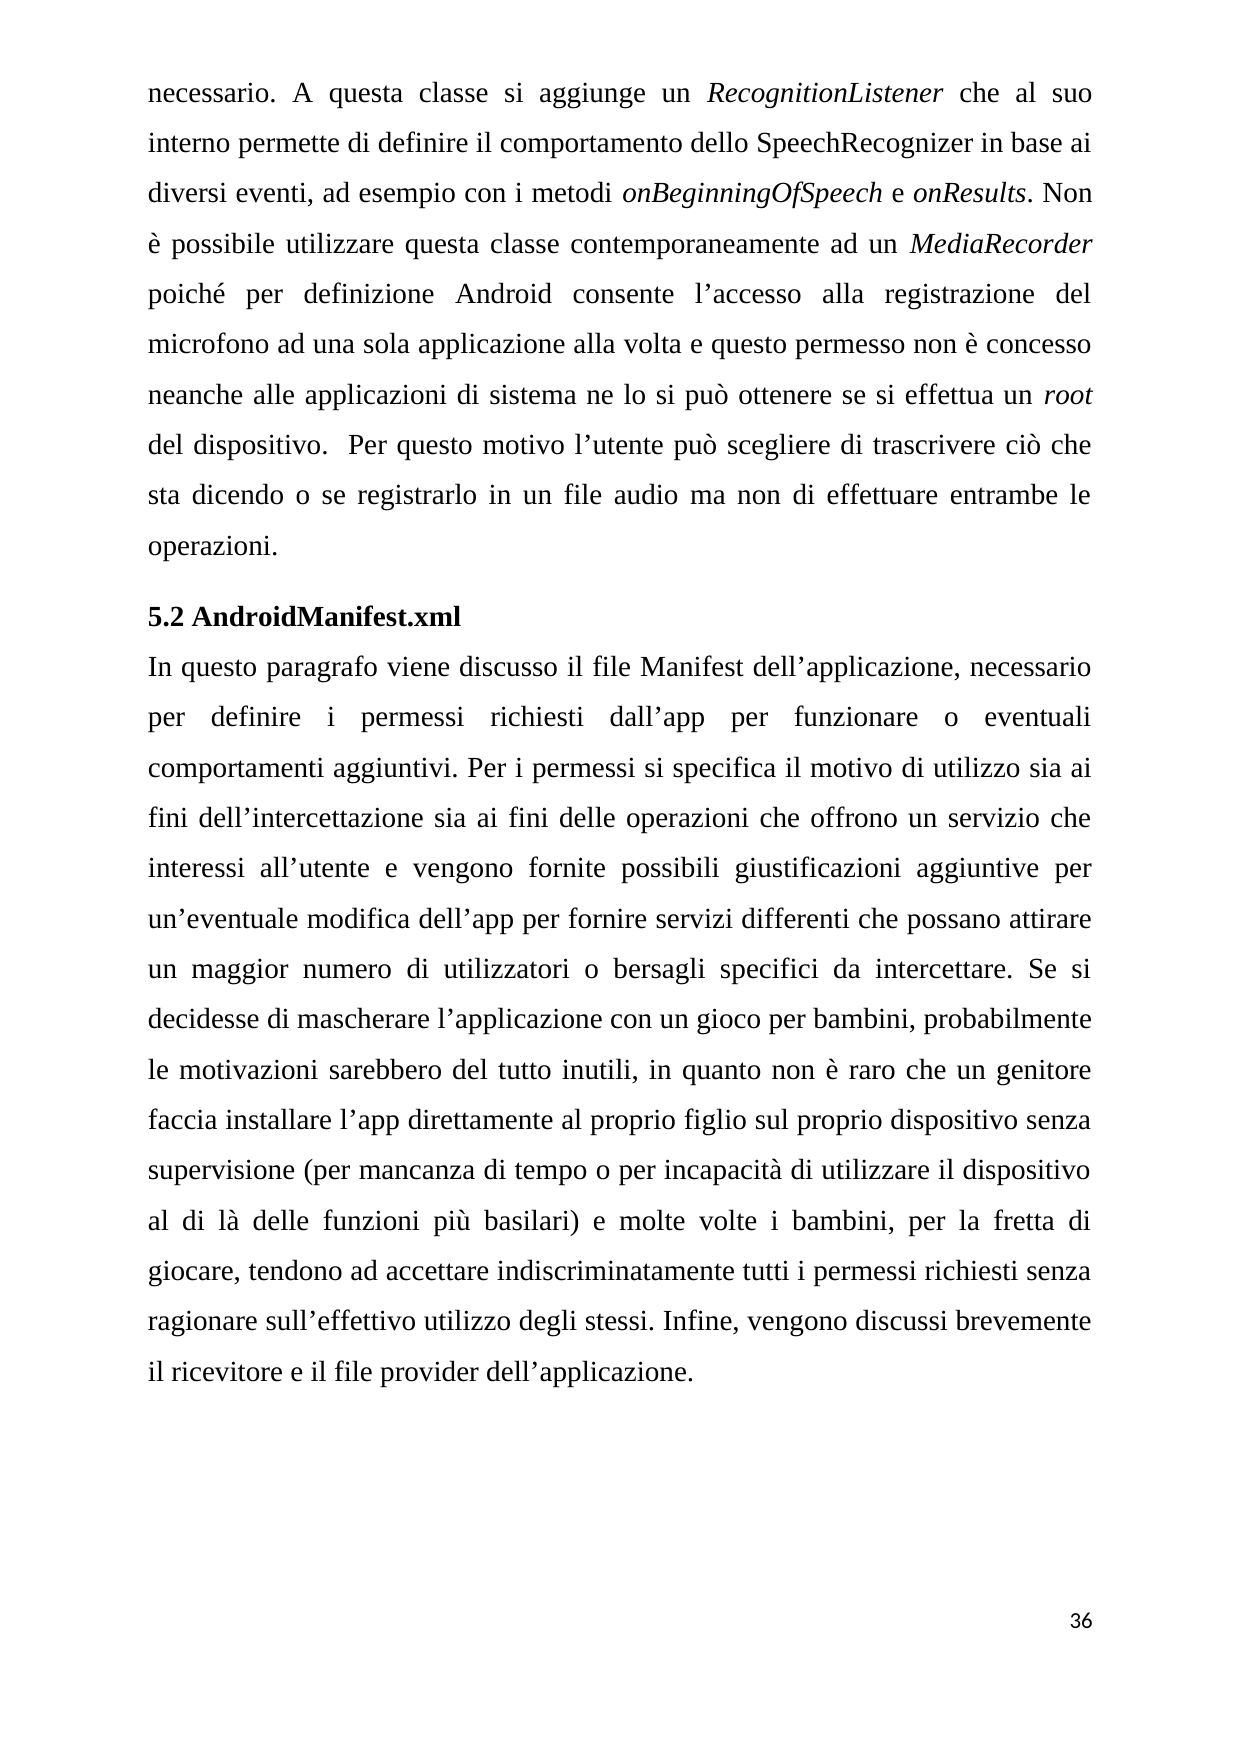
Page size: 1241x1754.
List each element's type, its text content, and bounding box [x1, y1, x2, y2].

text necessario. A questa classe si aggiunge un RecognitionListener che al suo interno permette di definire il comportamento dello SpeechRecognizer in base ai diversi eventi, ad esempio con i metodi onBeginningOfSpeech e onResults. Non è possibile utilizzare questa classe contemporaneamente ad un MediaRecorder poiché per definizione Android consente l’accesso alla registrazione del microfono ad una sola applicazione alla volta e questo permesso non è concesso neanche alle applicazioni di sistema ne lo si può ottenere se si effettua un root del dispositivo. Per questo motivo l’utente può scegliere di trascrivere ciò che sta dicendo o se registrarlo in un file audio ma non di effettuare entrambe le operazioni. [148, 75, 1092, 561]
subtitle 5.2 AndroidManifest.xml [148, 599, 1092, 632]
text In questo paragrafo viene discusso il file Manifest dell’applicazione, necessario per definire i permessi richiesti dall’app per funzionare o eventuali comportamenti aggiuntivi. Per i permessi si specifica il motivo di utilizzo sia ai fini dell’intercettazione sia ai fini delle operazioni che offrono un servizio che interessi all’utente e vengono fornite possibili giustificazioni aggiuntive per un’eventuale modifica dell’app per fornire servizi differenti che possano attirare un maggior numero di utilizzatori o bersagli specifici da intercettare. Se si decidesse di mascherare l’applicazione con un gioco per bambini, probabilmente le motivazioni sarebbero del tutto inutili, in quanto non è raro che un genitore faccia installare l’app direttamente al proprio figlio sul proprio dispositivo senza supervisione (per mancanza di tempo o per incapacità di utilizzare il dispositivo al di là delle funzioni più basilari) e molte volte i bambini, per la fretta di giocare, tendono ad accettare indiscriminatamente tutti i permessi richiesti senza ragionare sull’effettivo utilizzo degli stessi. Infine, vengono discussi brevemente il ricevitore e il file provider dell’applicazione. [148, 649, 1092, 1387]
